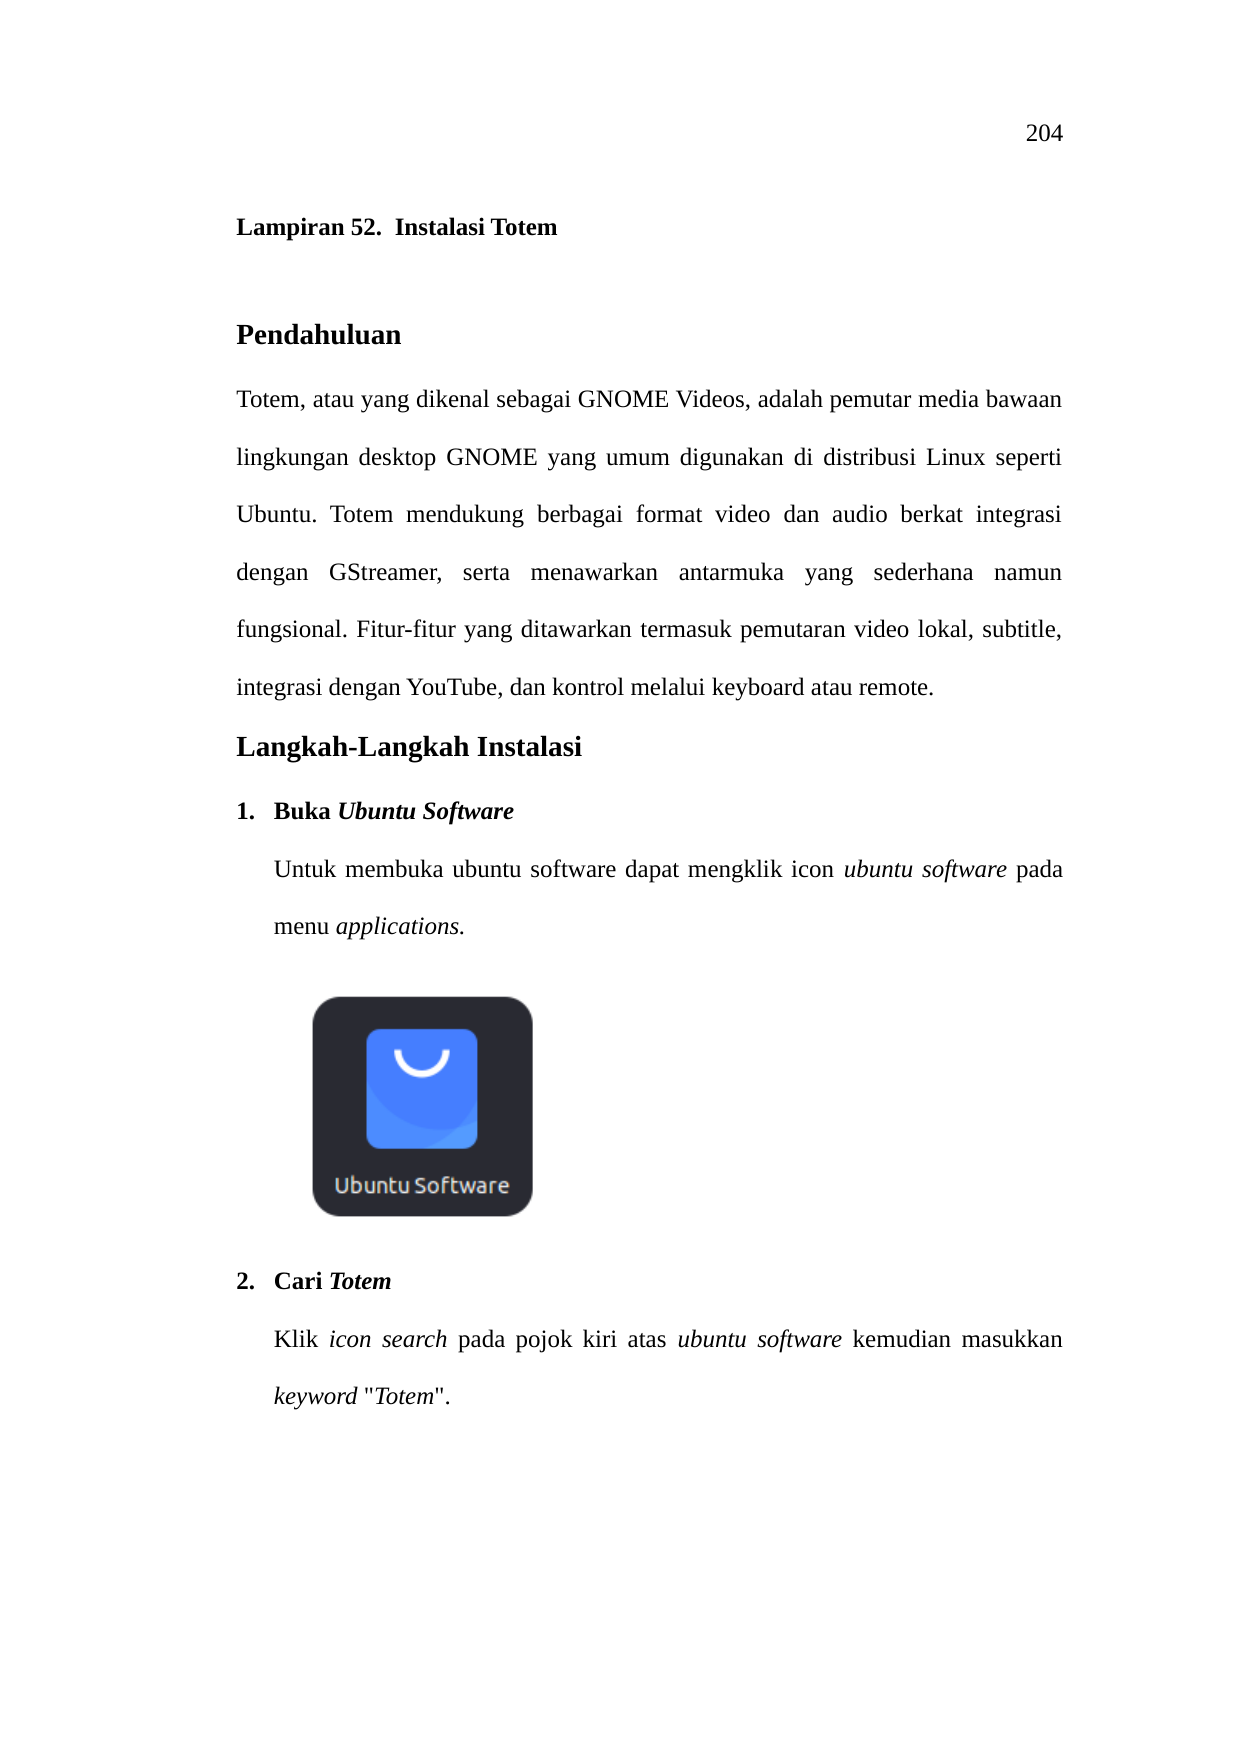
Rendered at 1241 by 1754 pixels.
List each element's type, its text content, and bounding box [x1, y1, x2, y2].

text Pendahuluan [236, 317, 1063, 351]
list Cari Totem [236, 1266, 1063, 1295]
text Totem, atau yang dikenal sebagai GNOME Videos, adalah pemutar media bawaan lingkungan desktop GNOME yang umum digunakan di distribusi Linux seperti Ubuntu. Totem mendukung berbagai format video dan audio berkat integrasi dengan GStreamer, serta menawarkan antarmuka yang sederhana namun fungsional. Fitur-fitur yang ditawarkan termasuk pemutaran video lokal, subtitle, integrasi dengan YouTube, dan kontrol melalui keyboard atau remote. [236, 384, 1063, 701]
list Klik icon search pada pojok kiri atas ubuntu software kemudian masukkan keyword "Totem". [236, 1324, 1063, 1410]
list Buka Ubuntu Software [236, 796, 1063, 825]
list Instalasi Totem [236, 212, 1063, 241]
list Untuk membuka ubuntu software dapat mengklik icon ubuntu software pada menu applications. [236, 854, 1063, 940]
text Langkah-Langkah Instalasi [236, 729, 1063, 763]
picture [276, 971, 573, 1235]
